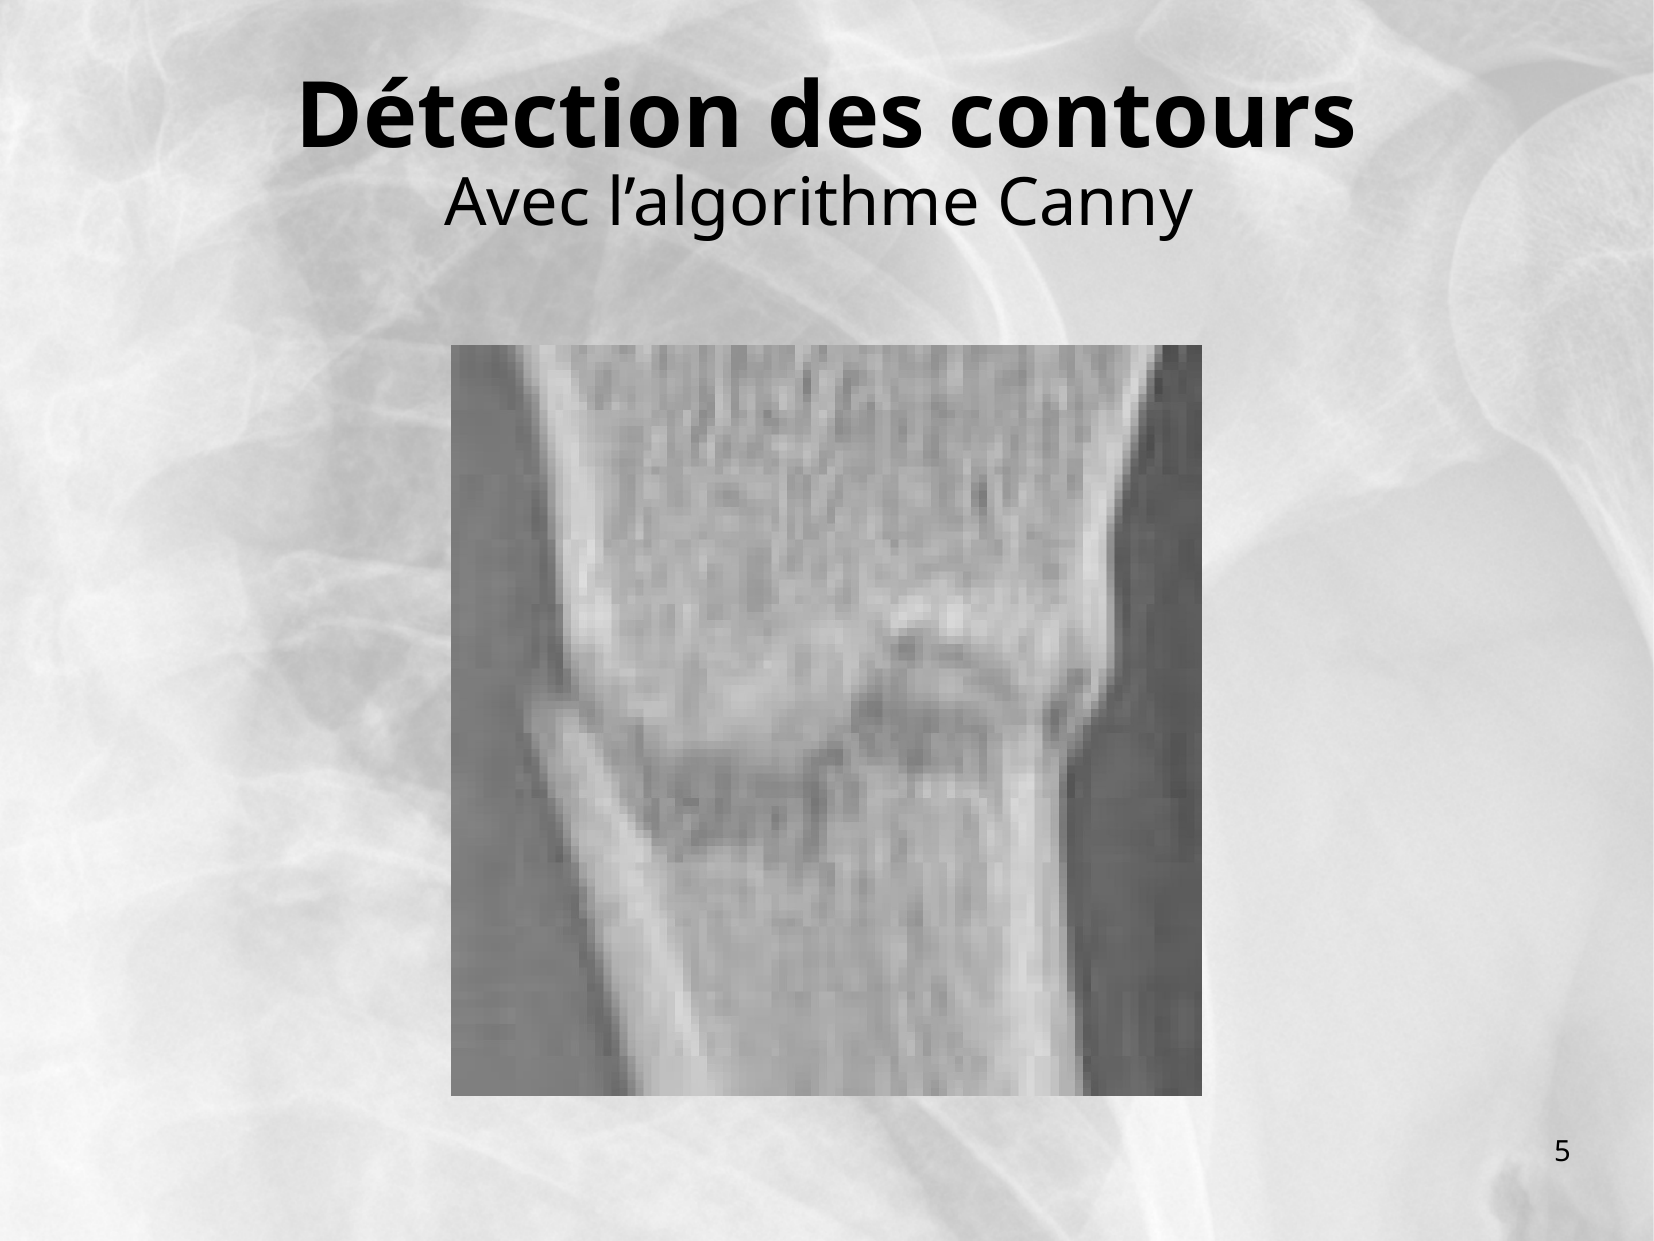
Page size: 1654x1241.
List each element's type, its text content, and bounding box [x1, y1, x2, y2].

picture [0, 0, 1654, 1241]
title Détection des contours [82, 8, 1571, 216]
list Avec l’algorithme Canny [75, 153, 1564, 239]
